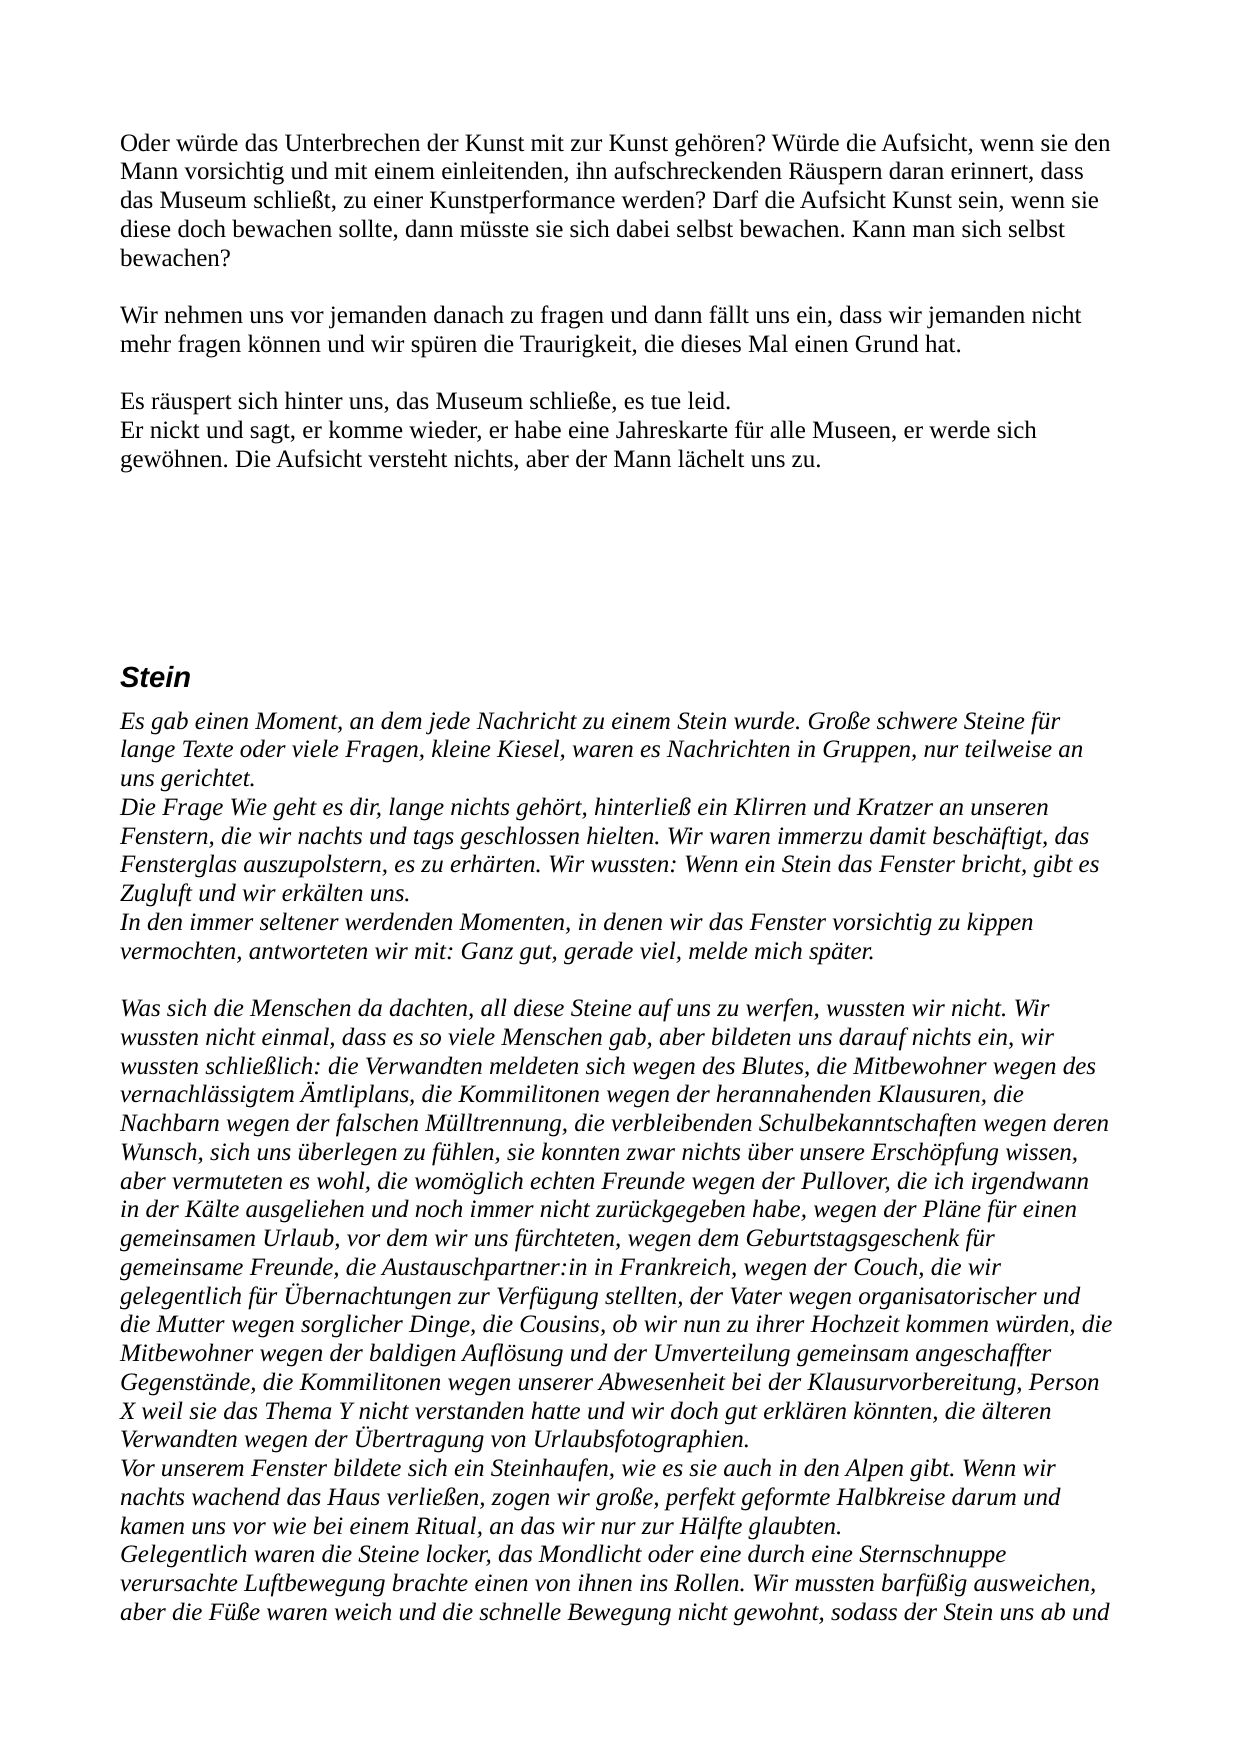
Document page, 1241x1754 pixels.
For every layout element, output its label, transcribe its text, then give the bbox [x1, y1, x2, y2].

text Es räuspert sich hinter uns, das Museum schließe, es tue leid. [120, 386, 1117, 415]
subtitle Stein [120, 660, 1117, 693]
text Was sich die Menschen da dachten, all diese Steine auf uns zu werfen, wussten wir nicht. Wir wussten nicht einmal, dass es so viele Menschen gab, aber bildeten uns darauf nichts ein, wir wussten schließlich: die Verwandten meldeten sich wegen des Blutes, die Mitbewohner wegen des vernachlässigtem Ämtliplans, die Kommilitonen wegen der herannahenden Klausuren, die Nachbarn wegen der falschen Mülltrennung, die verbleibenden Schulbekanntschaften wegen deren Wunsch, sich uns überlegen zu fühlen, sie konnten zwar nichts über unsere Erschöpfung wissen, aber vermuteten es wohl, die womöglich echten Freunde wegen der Pullover, die ich irgendwann in der Kälte ausgeliehen und noch immer nicht zurückgegeben habe, wegen der Pläne für einen gemeinsamen Urlaub, vor dem wir uns fürchteten, wegen dem Geburtstagsgeschenk für gemeinsame Freunde, die Austauschpartner:in in Frankreich, wegen der Couch, die wir gelegentlich für Übernachtungen zur Verfügung stellten, der Vater wegen organisatorischer und die Mutter wegen sorglicher Dinge, die Cousins, ob wir nun zu ihrer Hochzeit kommen würden, die Mitbewohner wegen der baldigen Auflösung und der Umverteilung gemeinsam angeschaffter Gegenstände, die Kommilitonen wegen unserer Abwesenheit bei der Klausurvorbereitung, Person X weil sie das Thema Y nicht verstanden hatte und wir doch gut erklären könnten, die älteren Verwandten wegen der Übertragung von Urlaubsfotographien. [120, 993, 1117, 1453]
text Wir nehmen uns vor jemanden danach zu fragen und dann fällt uns ein, dass wir jemanden nicht mehr fragen können und wir spüren die Traurigkeit, die dieses Mal einen Grund hat. [120, 300, 1117, 358]
text Gelegentlich waren die Steine locker, das Mondlicht oder eine durch eine Sternschnuppe verursachte Luftbewegung brachte einen von ihnen ins Rollen. Wir mussten barfüßig ausweichen, aber die Füße waren weich und die schnelle Bewegung nicht gewohnt, sodass der Stein uns ab und [120, 1539, 1117, 1626]
text Die Frage Wie geht es dir, lange nichts gehört, hinterließ ein Klirren und Kratzer an unseren Fenstern, die wir nachts und tags geschlossen hielten. Wir waren immerzu damit beschäftigt, das Fensterglas auszupolstern, es zu erhärten. Wir wussten: Wenn ein Stein das Fenster bricht, gibt es Zugluft und wir erkälten uns. [120, 792, 1117, 907]
text Oder würde das Unterbrechen der Kunst mit zur Kunst gehören? Würde die Aufsicht, wenn sie den Mann vorsichtig und mit einem einleitenden, ihn aufschreckenden Räuspern daran erinnert, dass das Museum schließt, zu einer Kunstperformance werden? Darf die Aufsicht Kunst sein, wenn sie diese doch bewachen sollte, dann müsste sie sich dabei selbst bewachen. Kann man sich selbst bewachen? [120, 128, 1117, 271]
text In den immer seltener werdenden Momenten, in denen wir das Fenster vorsichtig zu kippen vermochten, antworteten wir mit: Ganz gut, gerade viel, melde mich später. [120, 907, 1117, 964]
text Er nickt und sagt, er komme wieder, er habe eine Jahreskarte für alle Museen, er werde sich gewöhnen. Die Aufsicht versteht nichts, aber der Mann lächelt uns zu. [120, 415, 1117, 473]
text Es gab einen Moment, an dem jede Nachricht zu einem Stein wurde. Große schwere Steine für lange Texte oder viele Fragen, kleine Kiesel, waren es Nachrichten in Gruppen, nur teilweise an uns gerichtet. [120, 706, 1117, 792]
text Vor unserem Fenster bildete sich ein Steinhaufen, wie es sie auch in den Alpen gibt. Wenn wir nachts wachend das Haus verließen, zogen wir große, perfekt geformte Halbkreise darum und kamen uns vor wie bei einem Ritual, an das wir nur zur Hälfte glaubten. [120, 1453, 1117, 1539]
